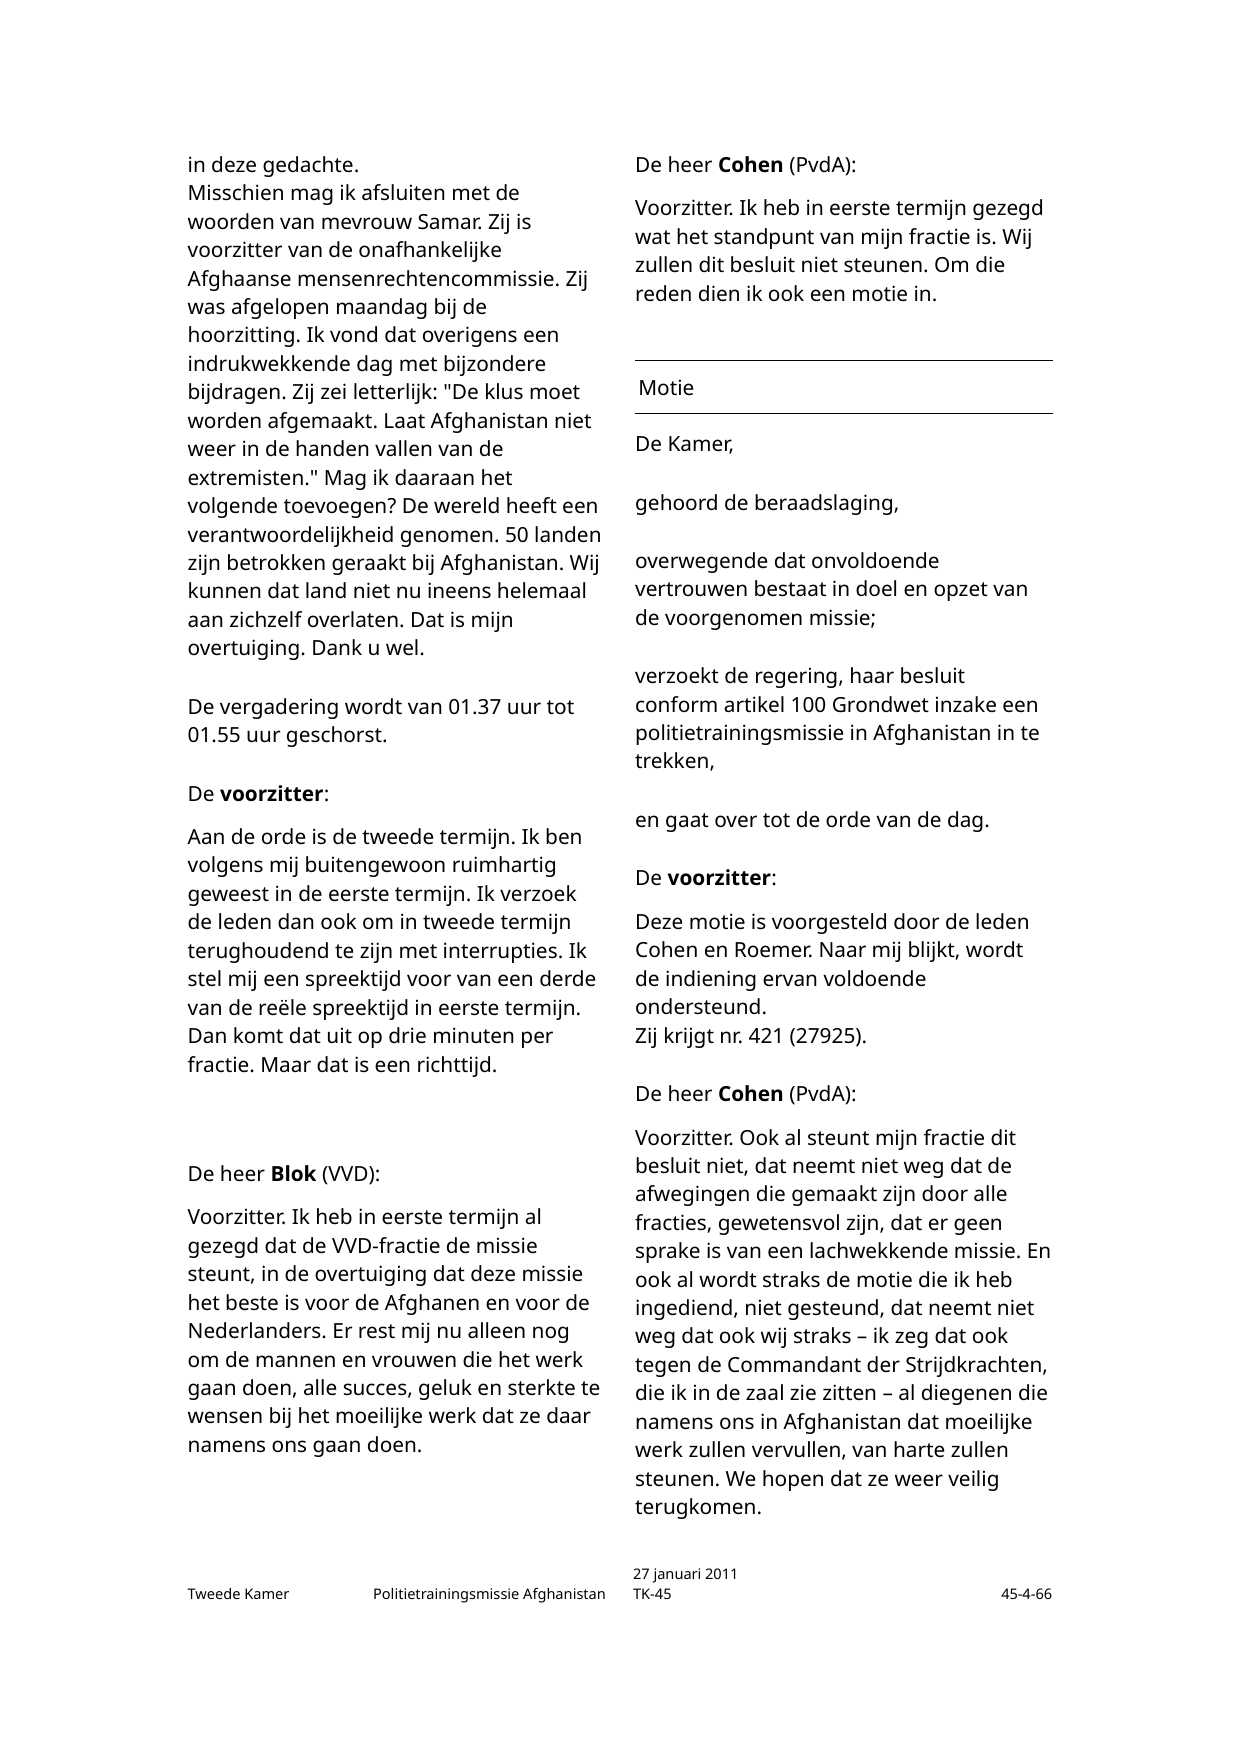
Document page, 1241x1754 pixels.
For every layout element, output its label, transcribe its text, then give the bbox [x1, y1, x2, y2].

text Misschien mag ik afsluiten met de woorden van mevrouw Samar. Zij is voorzitter van de onafhankelijke Afghaanse mensenrechtencommissie. Zij was afgelopen maandag bij de hoorzitting. Ik vond dat overigens een indrukwekkende dag met bijzondere bijdragen. Zij zei letterlijk: "De klus moet worden afgemaakt. Laat Afghanistan niet weer in de handen vallen van de extremisten." Mag ik daaraan het volgende toevoegen? De wereld heeft een verantwoordelijkheid genomen. 50 landen zijn betrokken geraakt bij Afghanistan. Wij kunnen dat land niet nu ineens helemaal aan zichzelf overlaten. Dat is mijn overtuiging. Dank u wel. [187, 178, 605, 662]
text in deze gedachte. [187, 150, 605, 178]
subtitle Motie [635, 361, 1053, 413]
text Voorzitter. Ook al steunt mijn fractie dit besluit niet, dat neemt niet weg dat de afwegingen die gemaakt zijn door alle fracties, gewetensvol zijn, dat er geen sprake is van een lachwekkende missie. En ook al wordt straks de motie die ik heb ingediend, niet gesteund, dat neemt niet weg dat ook wij straks – ik zeg dat ook tegen de Commandant der Strijdkrachten, die ik in de zaal zie zitten – al diegenen die namens ons in Afghanistan dat moeilijke werk zullen vervullen, van harte zullen steunen. We hopen dat ze weer veilig terugkomen. [635, 1123, 1053, 1521]
text De heer Cohen (PvdA): [635, 150, 1053, 178]
text De Kamer, [635, 429, 1053, 458]
text De vergadering wordt van 01.37 uur tot 01.55 uur geschorst. [187, 692, 605, 749]
text De heer Blok (VVD): [187, 1159, 605, 1187]
text overwegende dat onvoldoende vertrouwen bestaat in doel en opzet van de voorgenomen missie; [635, 546, 1053, 631]
text Zij krijgt nr. 421 (27925). [635, 1021, 1053, 1049]
text De voorzitter: [187, 779, 605, 807]
text Voorzitter. Ik heb in eerste termijn gezegd wat het standpunt van mijn fractie is. Wij zullen dit besluit niet steunen. Om die reden dien ik ook een motie in. [635, 193, 1053, 307]
text Deze motie is voorgesteld door de leden Cohen en Roemer. Naar mij blijkt, wordt de indiening ervan voldoende ondersteund. [635, 907, 1053, 1021]
text Voorzitter. Ik heb in eerste termijn al gezegd dat de VVD-fractie de missie steunt, in de overtuiging dat deze missie het beste is voor de Afghanen en voor de Nederlanders. Er rest mij nu alleen nog om de mannen en vrouwen die het werk gaan doen, alle succes, geluk en sterkte te wensen bij het moeilijke werk dat ze daar namens ons gaan doen. [187, 1202, 605, 1458]
text De voorzitter: [635, 863, 1053, 892]
text gehoord de beraadslaging, [635, 488, 1053, 516]
text verzoekt de regering, haar besluit conform artikel 100 Grondwet inzake een politietrainingsmissie in Afghanistan in te trekken, [635, 661, 1053, 775]
text en gaat over tot de orde van de dag. [635, 805, 1053, 833]
text Aan de orde is de tweede termijn. Ik ben volgens mij buitengewoon ruimhartig geweest in de eerste termijn. Ik verzoek de leden dan ook om in tweede termijn terughoudend te zijn met interrupties. Ik stel mij een spreektijd voor van een derde van de reële spreektijd in eerste termijn. Dan komt dat uit op drie minuten per fractie. Maar dat is een richttijd. [187, 822, 605, 1078]
text De heer Cohen (PvdA): [635, 1079, 1053, 1108]
text  [187, 1108, 605, 1137]
text  [187, 1488, 605, 1517]
